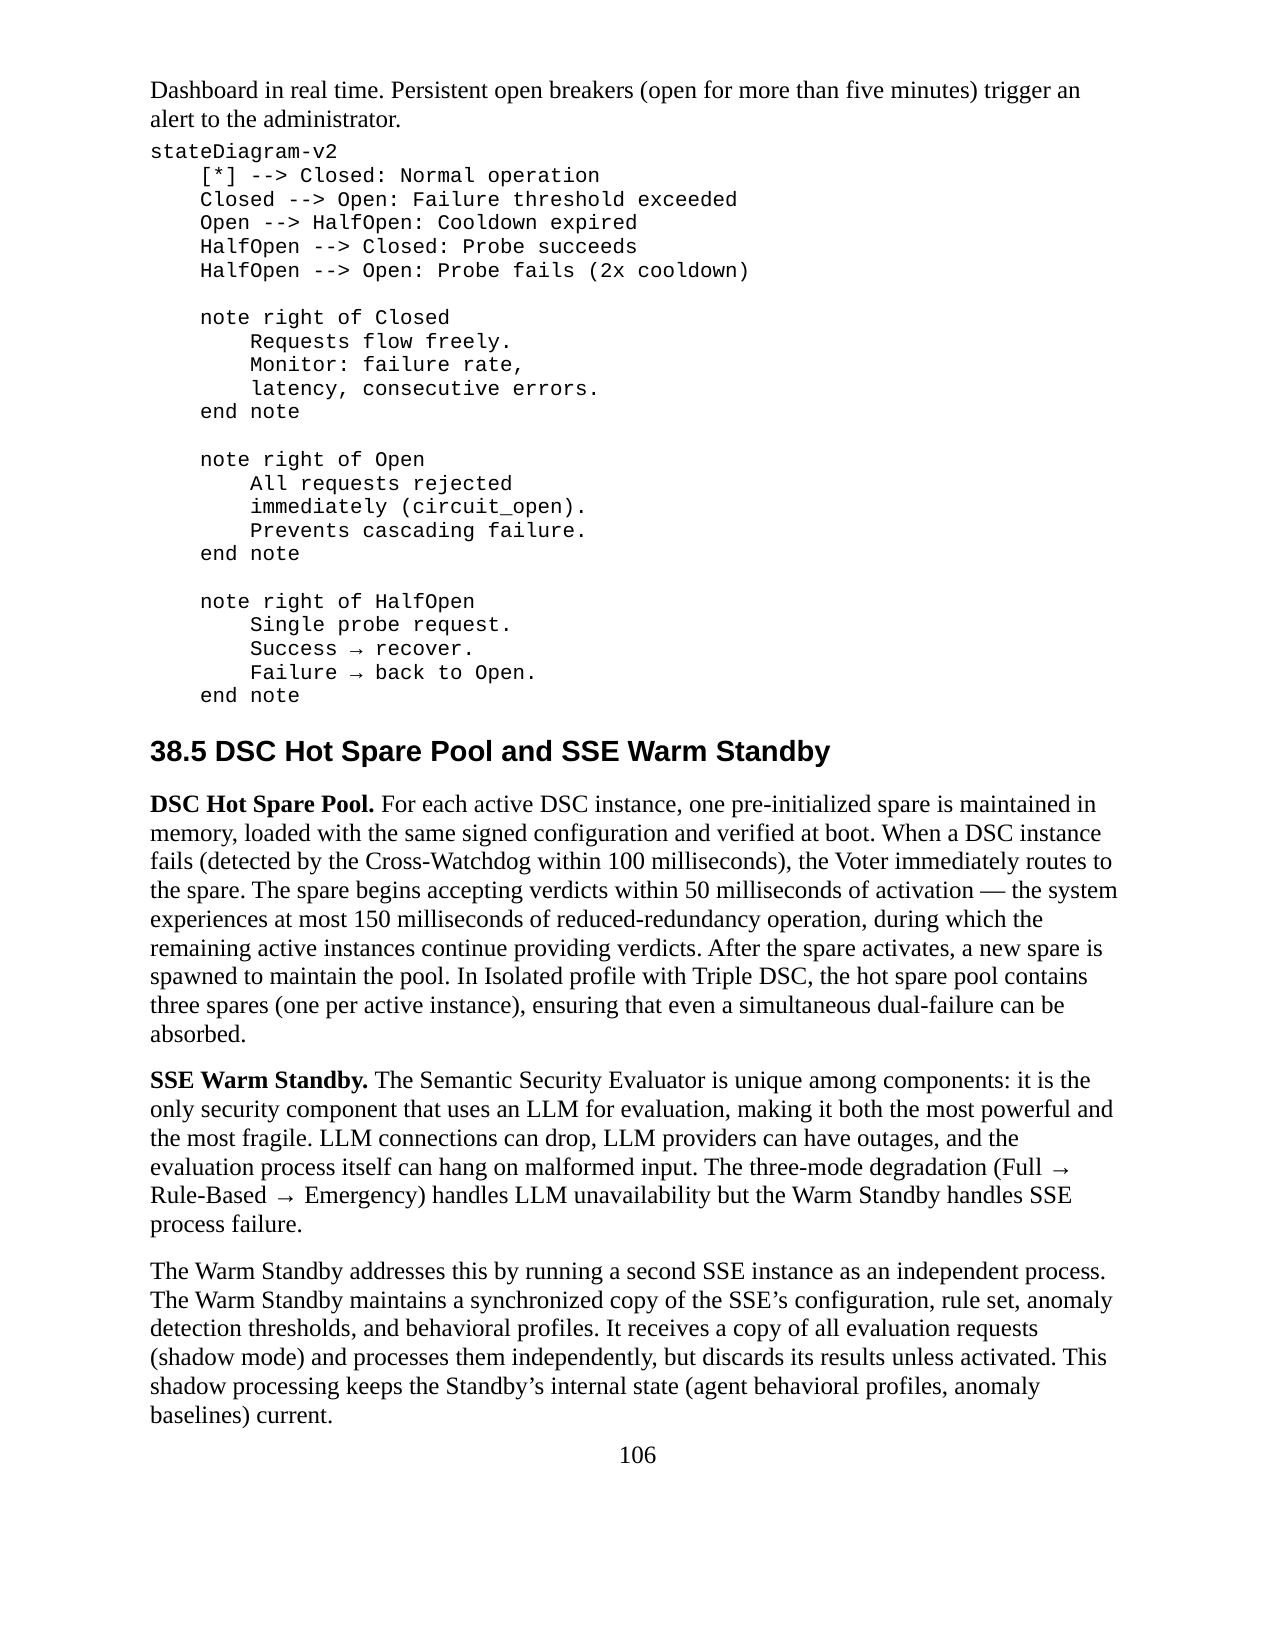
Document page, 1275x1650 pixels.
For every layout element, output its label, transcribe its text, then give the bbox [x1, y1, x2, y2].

text All requests rejected [150, 472, 1125, 496]
subtitle 38.5 DSC Hot Spare Pool and SSE Warm Standby [150, 734, 1125, 767]
text [*] --> Closed: Normal operation [150, 165, 1125, 189]
text Prevents cascading failure. [150, 520, 1125, 543]
text The Warm Standby addresses this by running a second SSE instance as an independent process. The Warm Standby maintains a synchronized copy of the SSE’s configuration, rule set, anomaly detection thresholds, and behavioral profiles. It receives a copy of all evaluation requests (shadow mode) and processes them independently, but discards its results unless activated. This shadow processing keeps the Standby’s internal state (agent behavioral profiles, anomaly baselines) current. [150, 1256, 1125, 1428]
text Success → recover. [150, 638, 1125, 662]
text note right of HalfOpen [150, 591, 1125, 614]
text end note [150, 543, 1125, 567]
text note right of Closed [150, 307, 1125, 331]
text HalfOpen --> Closed: Probe succeeds [150, 236, 1125, 260]
text Monitor: failure rate, [150, 354, 1125, 378]
text latency, consecutive errors. [150, 378, 1125, 402]
text SSE Warm Standby. The Semantic Security Evaluator is unique among components: it is the only security component that uses an LLM for evaluation, making it both the most powerful and the most fragile. LLM connections can drop, LLM providers can have outages, and the evaluation process itself can hang on malformed input. The three-mode degradation (Full → Rule-Based → Emergency) handles LLM unavailability but the Warm Standby handles SSE process failure. [150, 1066, 1125, 1238]
text DSC Hot Spare Pool. For each active DSC instance, one pre-initialized spare is maintained in memory, loaded with the same signed configuration and verified at boot. When a DSC instance fails (detected by the Cross-Watchdog within 100 milliseconds), the Voter immediately routes to the spare. The spare begins accepting verdicts within 50 milliseconds of activation — the system experiences at most 150 milliseconds of reduced-redundancy operation, during which the remaining active instances continue providing verdicts. After the spare activates, a new spare is spawned to maintain the pool. In Isolated profile with Triple DSC, the hot spare pool contains three spares (one per active instance), ensuring that even a simultaneous dual-failure can be absorbed. [150, 789, 1125, 1048]
text stateDiagram-v2 [150, 141, 1125, 165]
text note right of Open [150, 449, 1125, 472]
text Closed --> Open: Failure threshold exceeded [150, 189, 1125, 212]
text end note [150, 402, 1125, 425]
text Requests flow freely. [150, 331, 1125, 354]
text immediately (circuit_open). [150, 496, 1125, 520]
text Single probe request. [150, 614, 1125, 638]
text HalfOpen --> Open: Probe fails (2x cooldown) [150, 260, 1125, 283]
text Failure → back to Open. [150, 662, 1125, 685]
text Dashboard in real time. Persistent open breakers (open for more than five minutes) trigger an alert to the administrator. [150, 75, 1125, 132]
text end note [150, 685, 1125, 709]
text Open --> HalfOpen: Cooldown expired [150, 212, 1125, 236]
